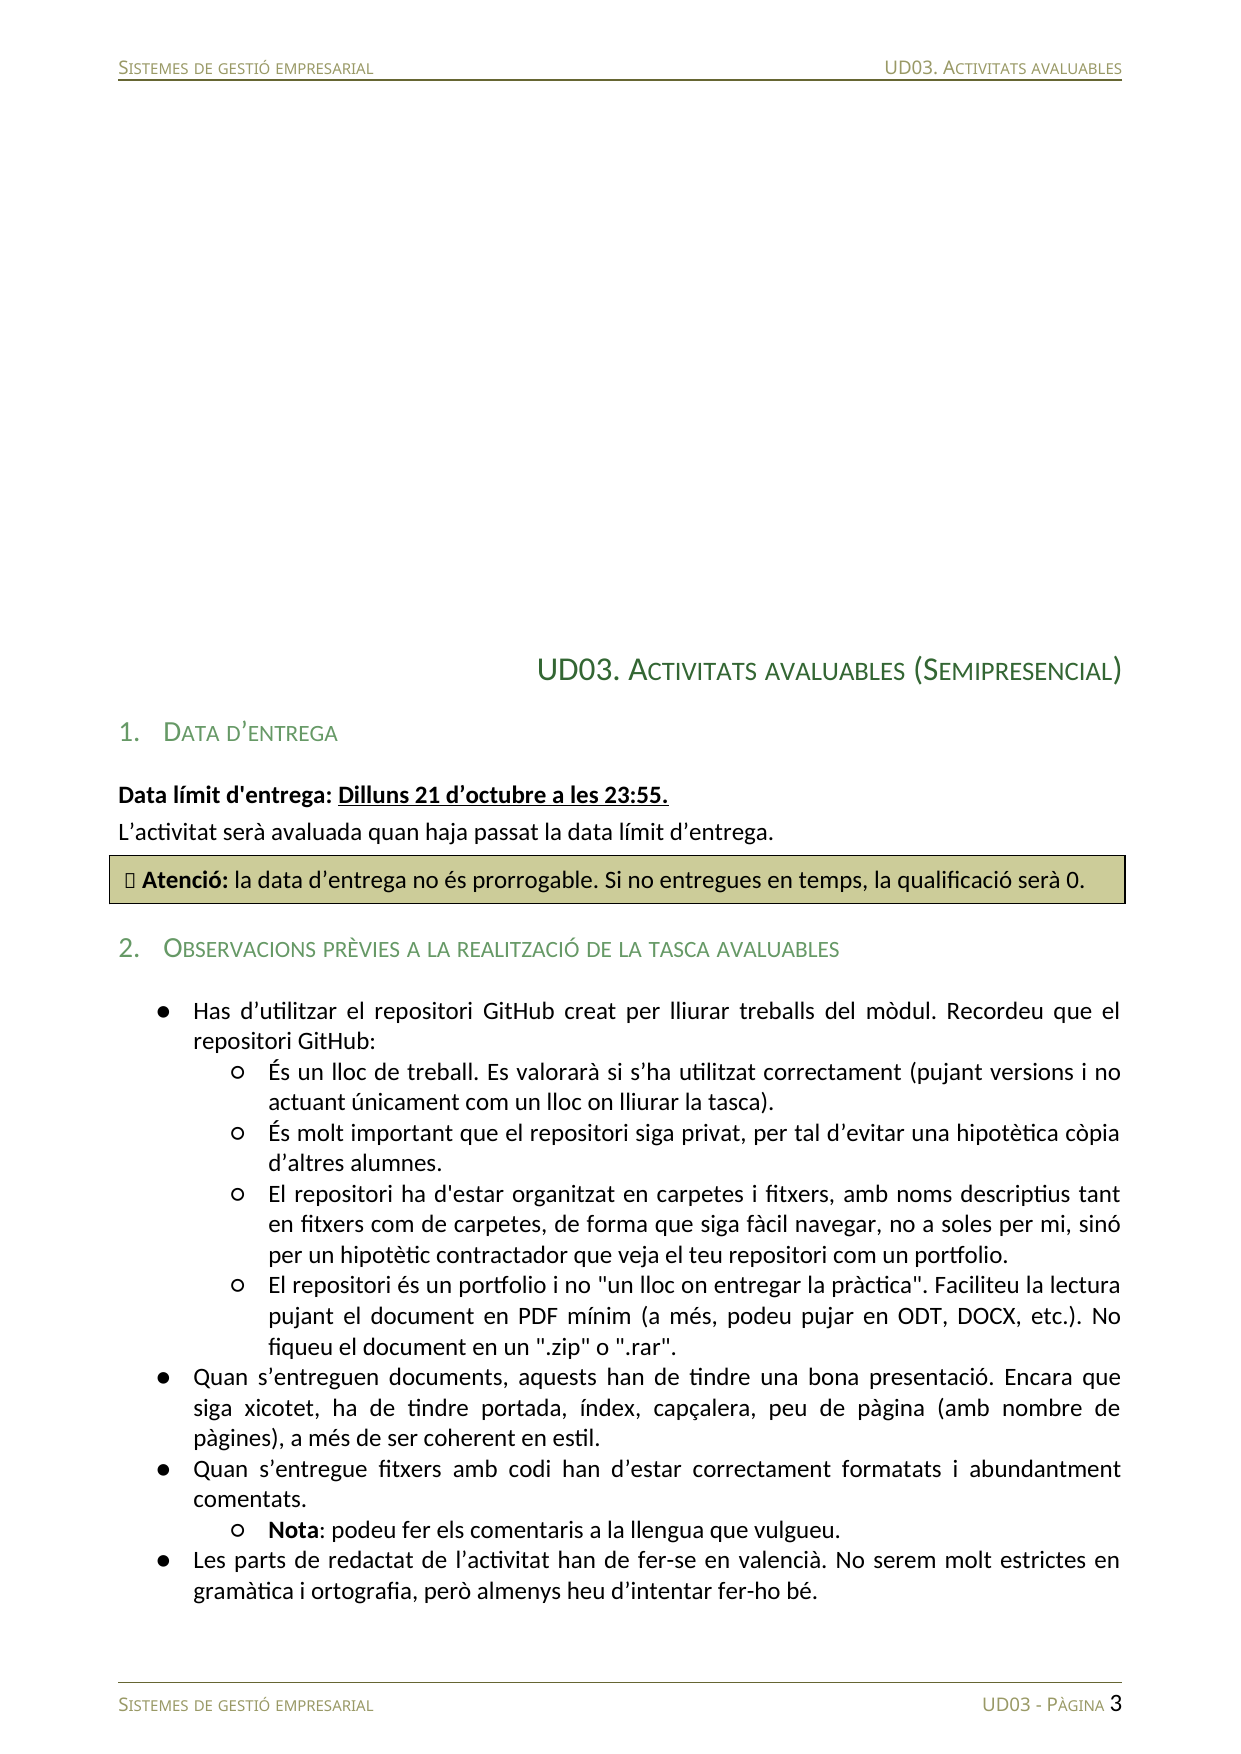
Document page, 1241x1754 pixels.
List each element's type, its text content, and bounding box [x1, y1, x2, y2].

list Nota: podeu fer els comentaris a la llengua que vulgueu. [231, 1514, 1122, 1544]
list Les parts de redactat de l’activitat han de fer-se en valencià. No serem molt estrictes en gramàtica i ortografia, però almenys heu d’intentar fer-ho bé. [156, 1544, 1122, 1605]
subtitle Observacions prèvies a la realització de la tasca avaluables [118, 929, 1122, 965]
list Quan s’entreguen documents, aquests han de tindre una bona presentació. Encara que siga xicotet, ha de tindre portada, índex, capçalera, peu de pàgina (amb nombre de pàgines), a més de ser coherent en estil. [156, 1361, 1122, 1453]
text Data límit d'entrega: Dilluns 21 d’octubre a les 23:55. [118, 779, 1122, 809]
list És molt important que el repositori siga privat, per tal d’evitar una hipotètica còpia d’altres alumnes. [231, 1117, 1122, 1178]
list El repositori és un portfolio i no "un lloc on entregar la pràctica". Faciliteu la lectura pujant el document en PDF mínim (a més, podeu pujar en ODT, DOCX, etc.). No fiqueu el document en un ".zip" o ".rar". [231, 1269, 1122, 1361]
text UD03. Activitats avaluables (Semipresencial) [118, 647, 1122, 688]
list És un lloc de treball. Es valorarà si s’ha utilitzat correctament (pujant versions i no actuant únicament com un lloc on lliurar la tasca). [231, 1056, 1122, 1117]
list Has d’utilitzar el repositori GitHub creat per lliurar treballs del mòdul. Recordeu que el repositori GitHub: [156, 995, 1122, 1056]
list El repositori ha d'estar organitzat en carpetes i fitxers, amb noms descriptius tant en fitxers com de carpetes, de forma que siga fàcil navegar, no a soles per mi, sinó per un hipotètic contractador que veja el teu repositori com un portfolio. [231, 1178, 1122, 1269]
text L’activitat serà avaluada quan haja passat la data límit d’entrega. [118, 816, 1122, 846]
list Quan s’entregue fitxers amb codi han d’estar correctament formatats i abundantment comentats. [156, 1453, 1122, 1514]
subtitle Data d’entrega [118, 713, 1122, 749]
text ❕ Atenció: la data d’entrega no és prorrogable. Si no entregues en temps, la qualificació serà 0. [110, 856, 1124, 903]
